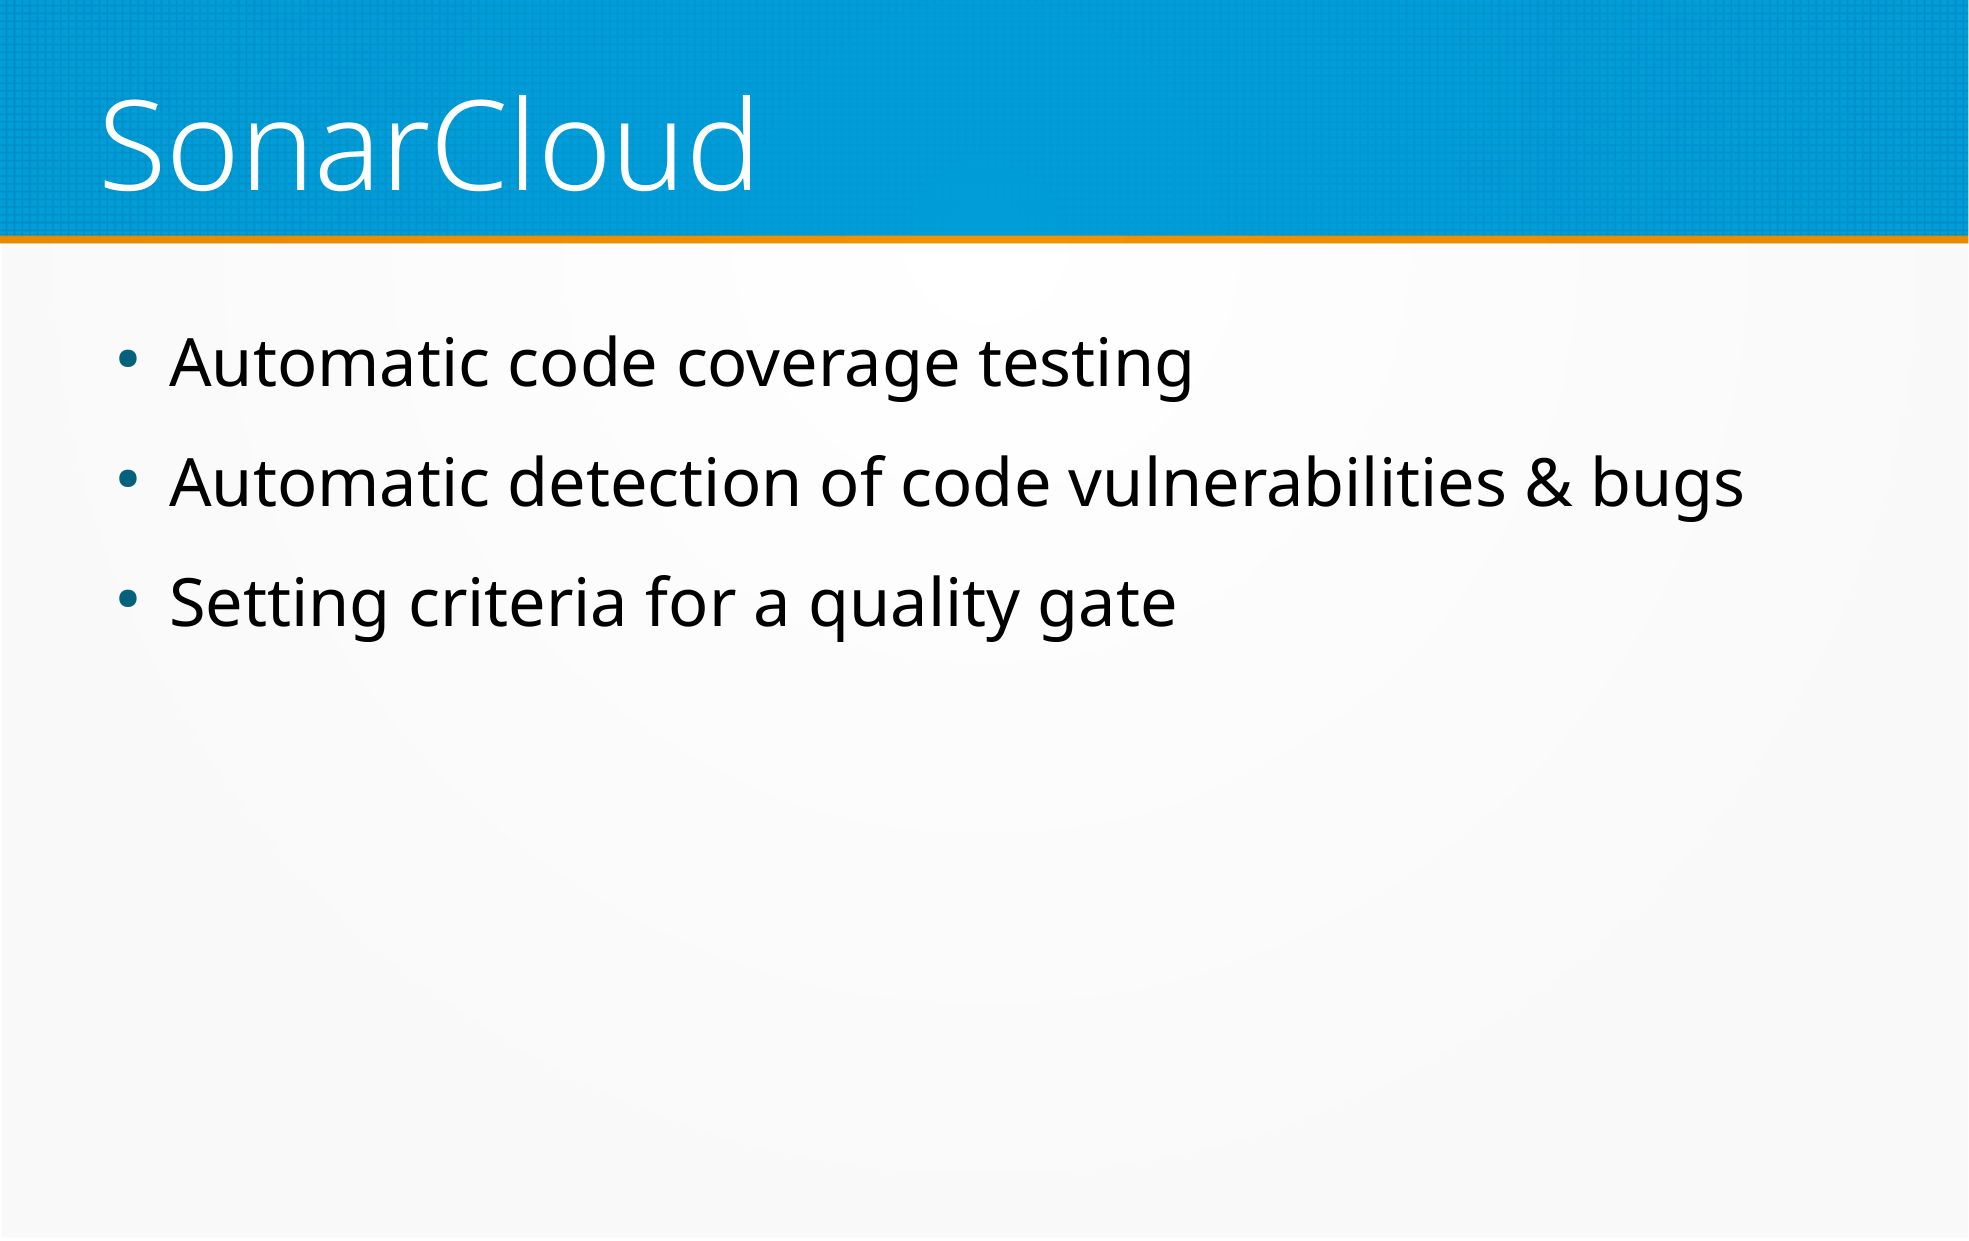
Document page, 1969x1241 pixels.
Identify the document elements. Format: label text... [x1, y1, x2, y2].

title SonarCloud [98, 19, 1870, 227]
list Automatic code coverage testing Automatic detection of code vulnerabilities & bugs Setting criteria for a quality gate [98, 315, 1861, 1081]
picture [0, 236, 1969, 1241]
